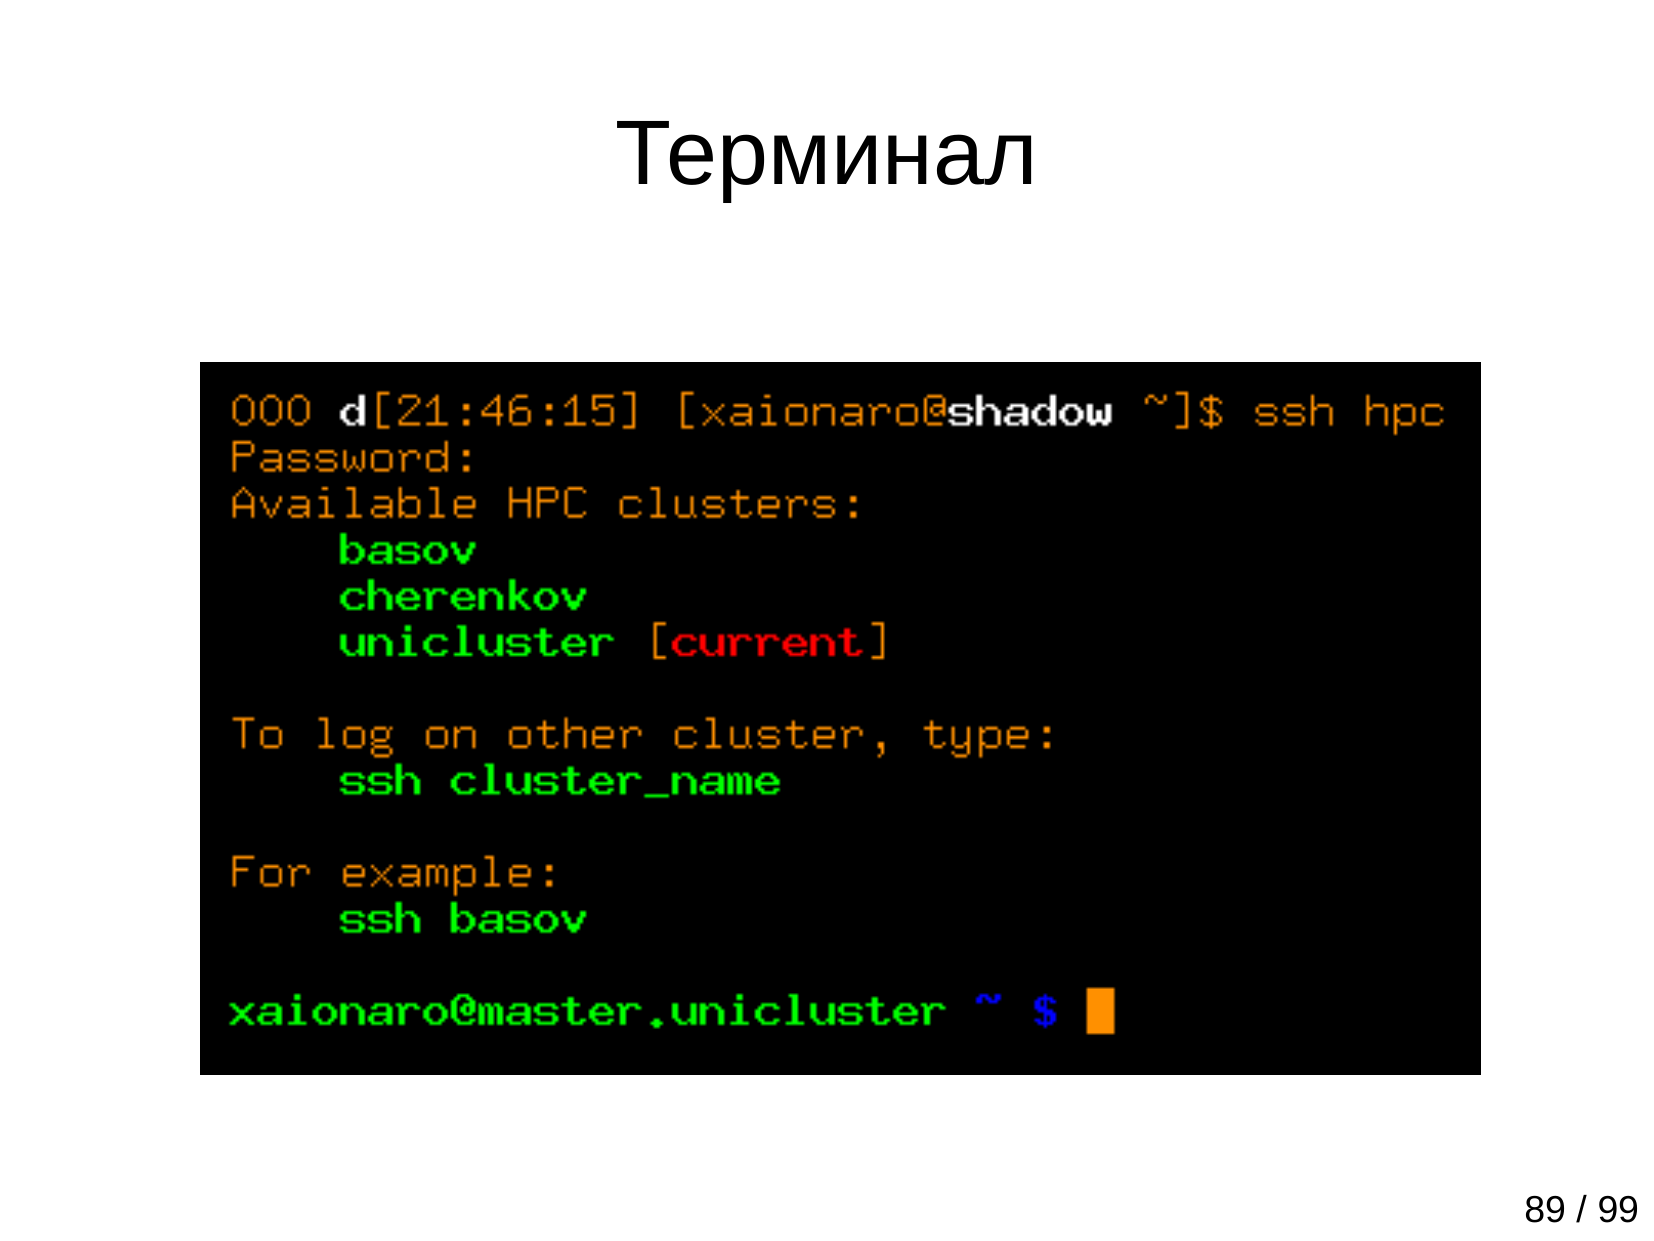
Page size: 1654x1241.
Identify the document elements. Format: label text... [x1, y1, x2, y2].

text_box <number> / 99 [1380, 1181, 1654, 1238]
picture [200, 362, 1481, 1075]
title Терминал [82, 49, 1571, 257]
